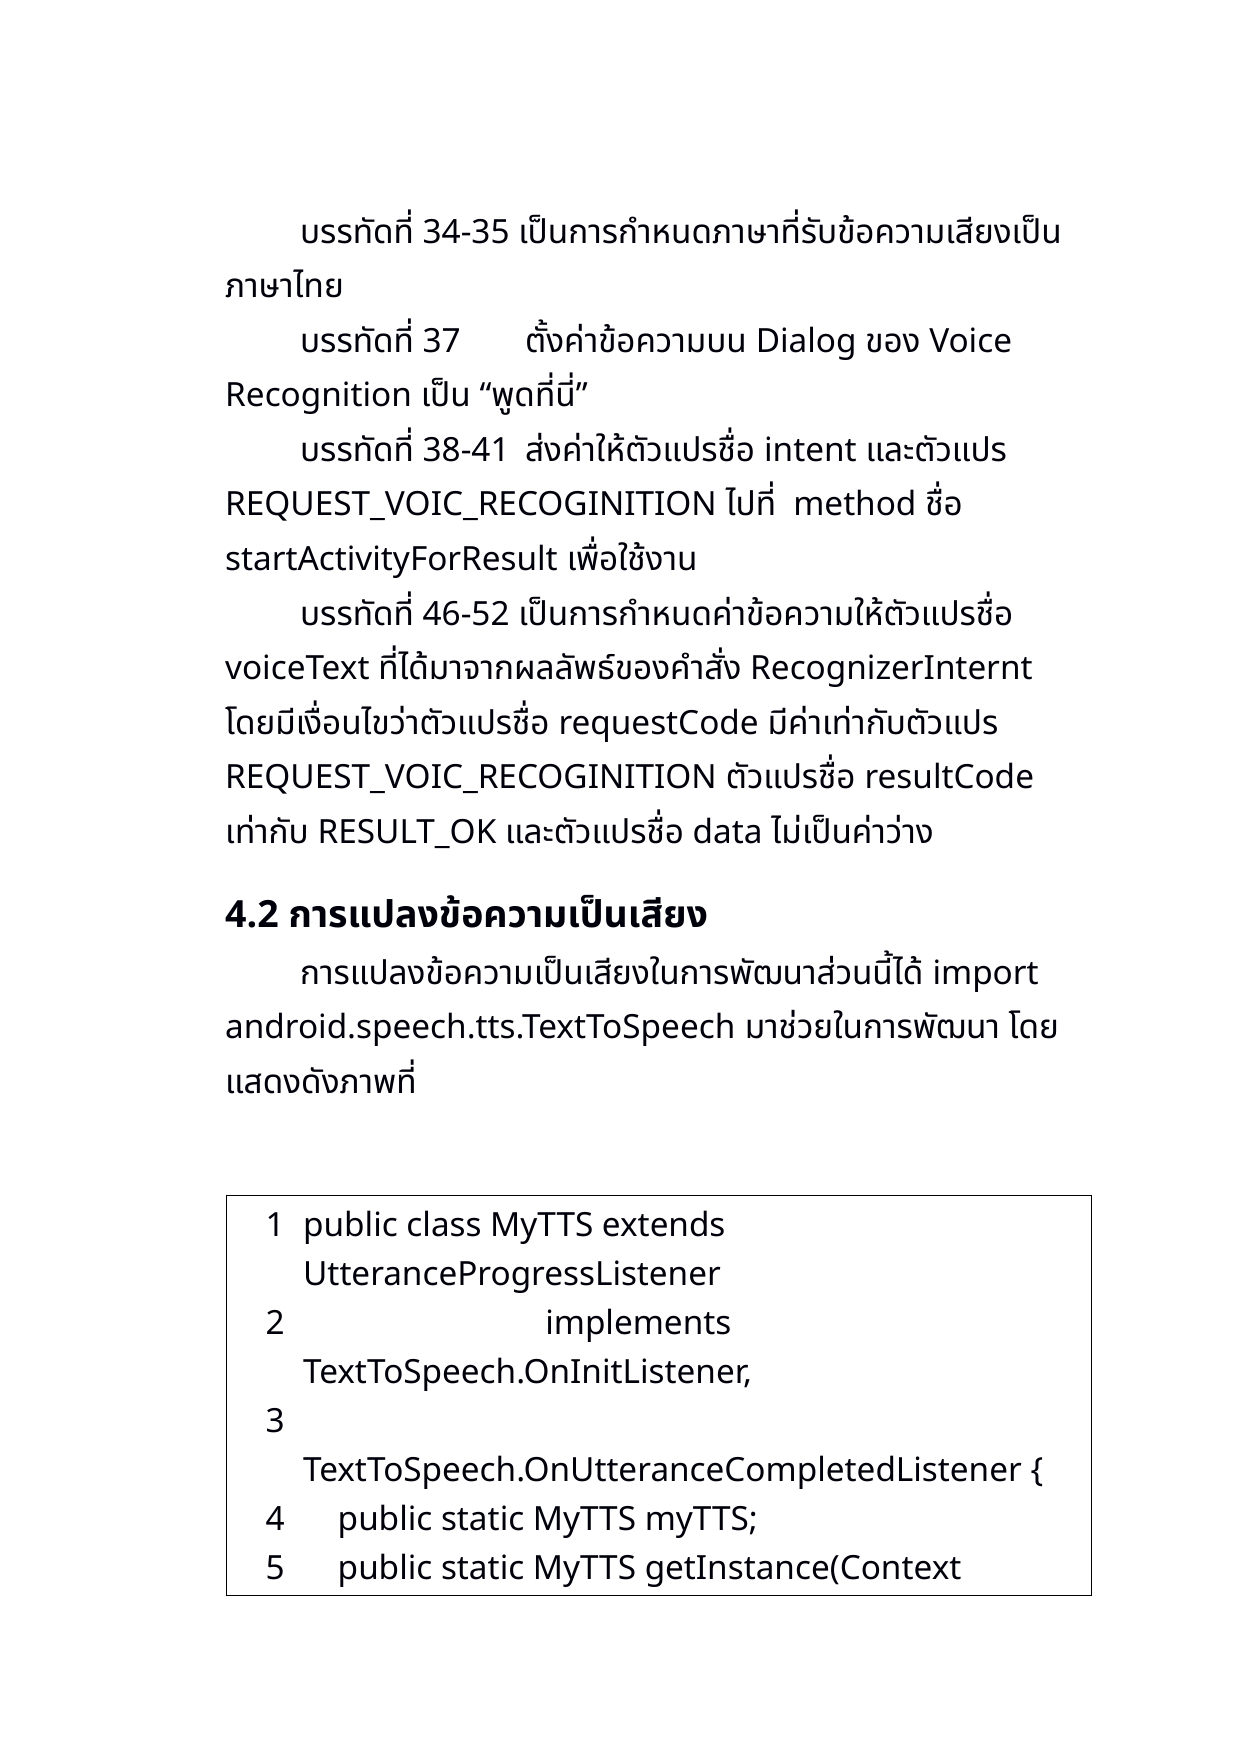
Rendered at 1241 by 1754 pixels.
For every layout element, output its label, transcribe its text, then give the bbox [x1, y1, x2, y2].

subtitle 4.2 การแปลงข้อความเป็นเสียง [225, 887, 1090, 944]
text บรรทัดที่ 37 ตั้งค่าข้อความบน Dialog ของ Voice Recognition เป็น “พูดที่นี่” [225, 316, 1090, 422]
text การแปลงข้อความเป็นเสียงในการพัฒนาส่วนนี้ได้ import android.speech.tts.TextToSpeech มาช่วยในการพัฒนา โดยแสดงดังภาพที่ [225, 949, 1090, 1108]
text บรรทัดที่ 46-52 เป็นการกำหนดค่าข้อความให้ตัวแปรชื่อ voiceText ที่ได้มาจากผลลัพธ์ของคำสั่ง RecognizerInternt โดยมีเงื่อนไขว่าตัวแปรชื่อ requestCode มีค่าเท่ากับตัวแปร REQUEST_VOIC_RECOGINITION ตัวแปรชื่อ resultCode เท่ากับ RESULT_OK และตัวแปรชื่อ data ไม่เป็นค่าว่าง [225, 589, 1090, 858]
text บรรทัดที่ 38-41 ส่งค่าให้ตัวแปรชื่อ intent และตัวแปร REQUEST_VOIC_RECOGINITION ไปที่ method ชื่อ startActivityForResult เพื่อใช้งาน [225, 426, 1090, 585]
table_header public class MyTTS extends UtteranceProgressListener implements TextToSpeech.OnInitListener, TextToSpeech.OnUtteranceCompletedListener { public static MyTTS myTTS; public static MyTTS getInstance(Context [227, 1196, 1091, 1595]
text บรรทัดที่ 34-35 เป็นการกำหนดภาษาที่รับข้อความเสียงเป็นภาษาไทย [225, 207, 1090, 312]
